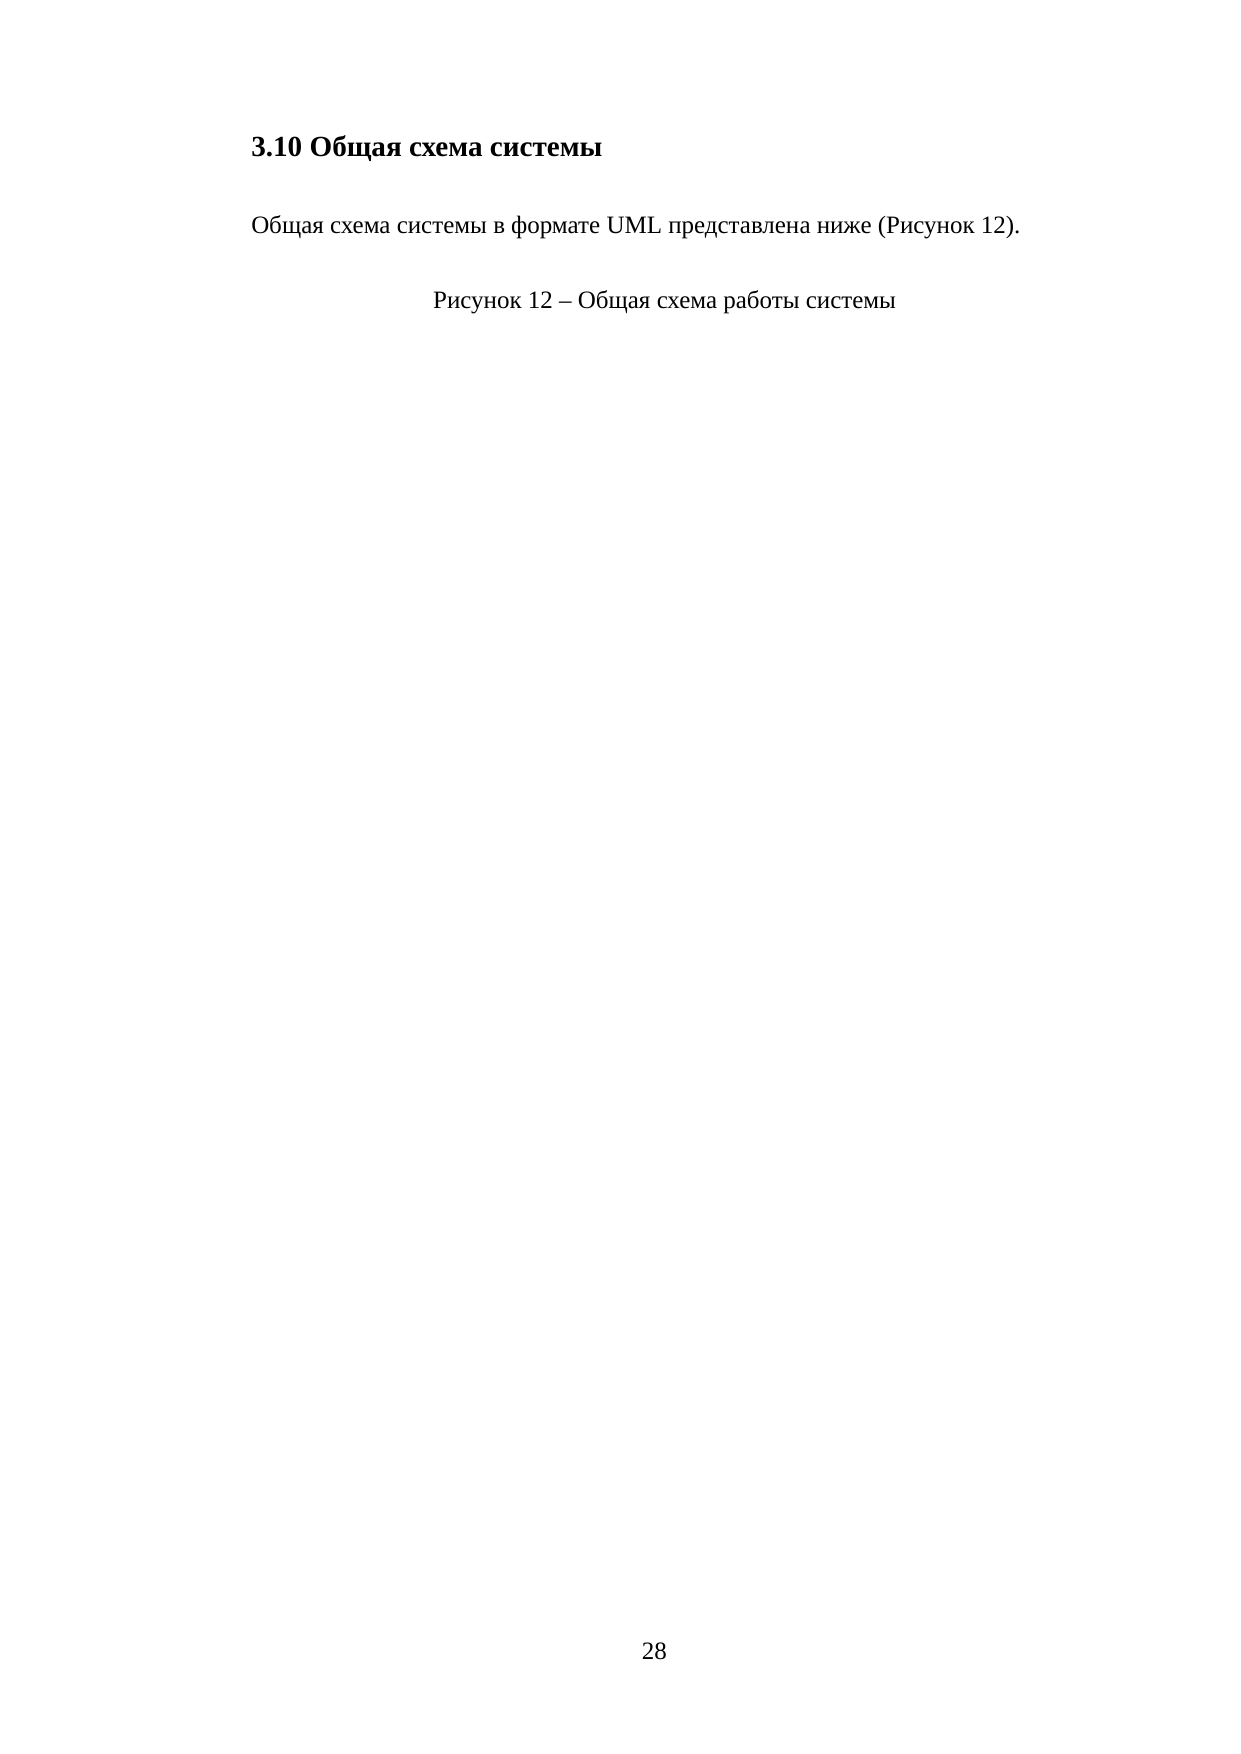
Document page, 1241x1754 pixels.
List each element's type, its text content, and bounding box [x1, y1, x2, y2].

text Рисунок 12 – Общая схема работы системы [177, 285, 1152, 313]
text Общая схема системы в формате UML представлена ниже (Рисунок 12). [177, 210, 1152, 239]
text 3.10 Общая схема системы [177, 129, 1152, 162]
